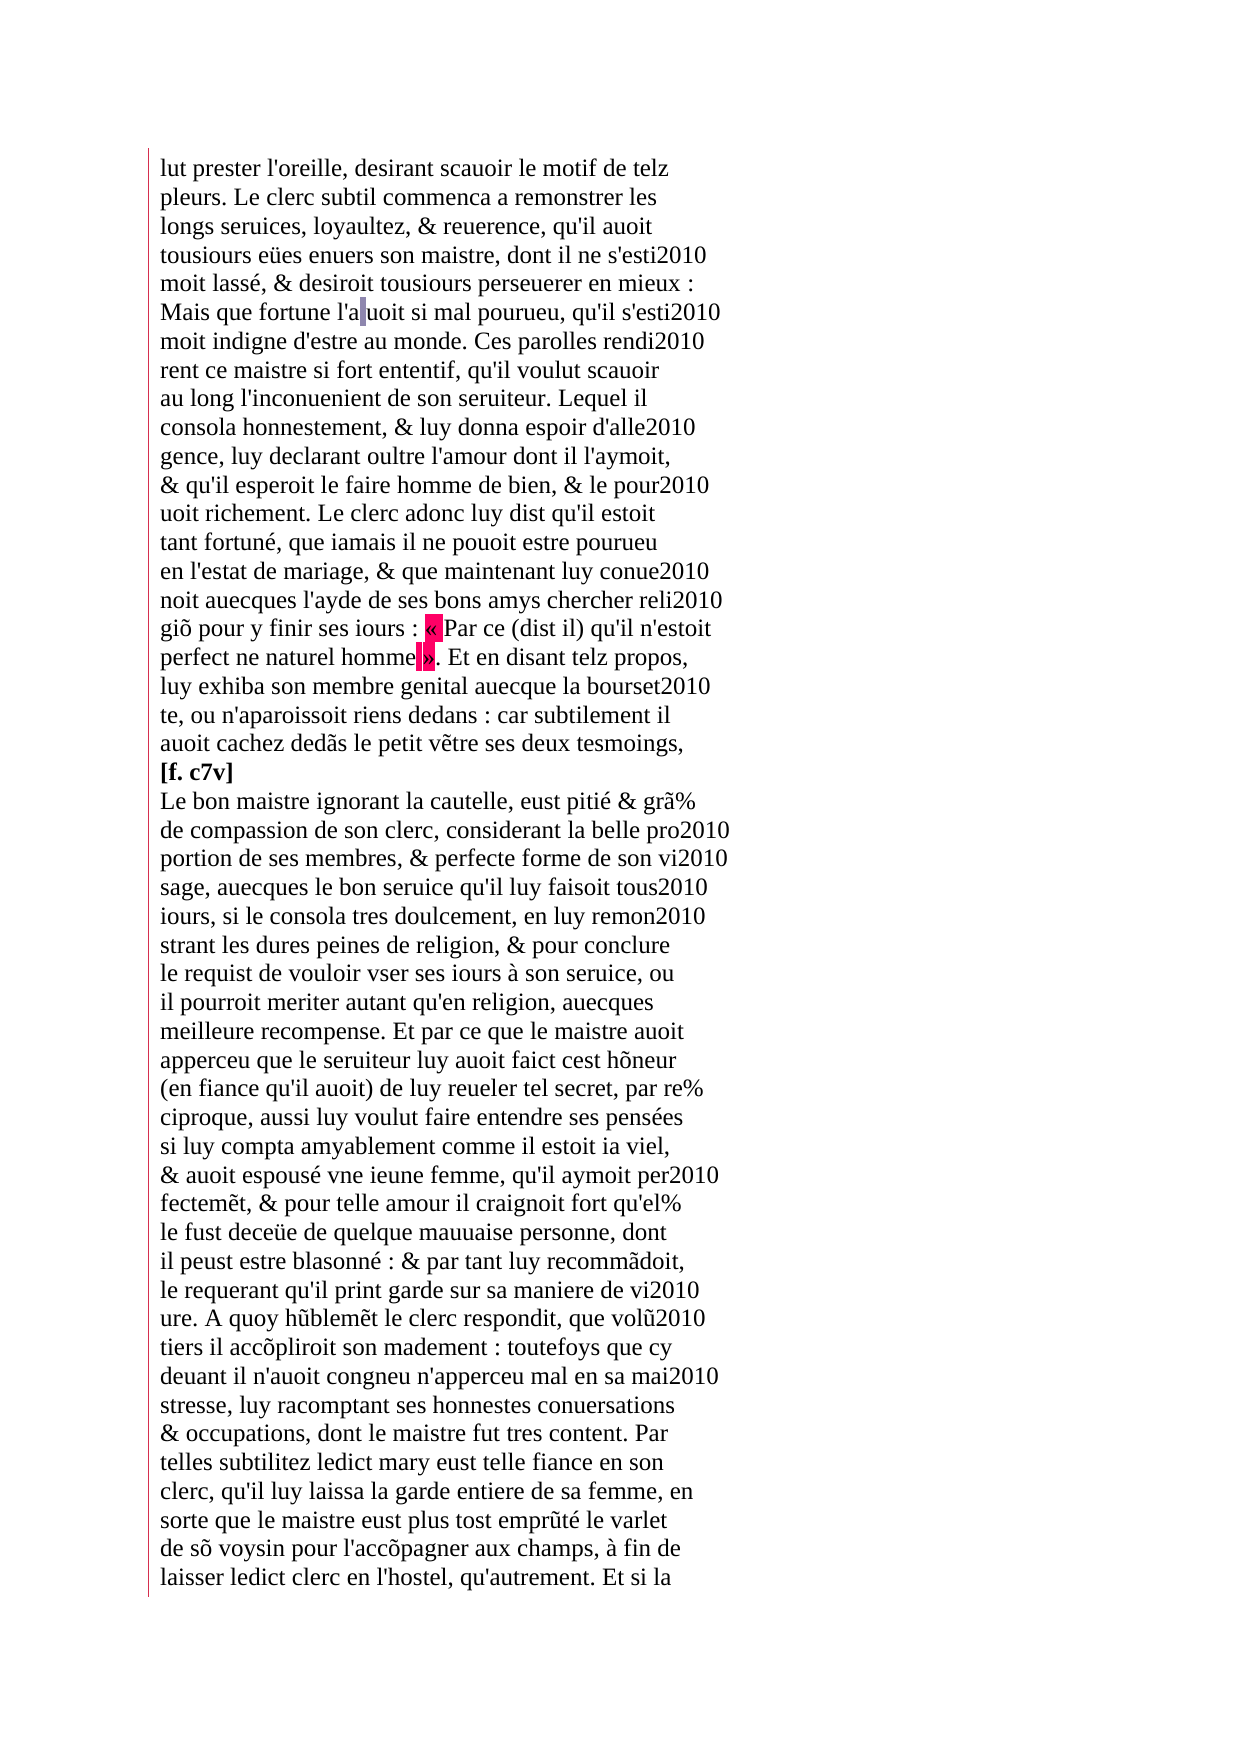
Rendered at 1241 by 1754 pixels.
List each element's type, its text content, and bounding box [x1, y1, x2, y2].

text Le bon maistre ignorant la cautelle, eust pitié & grã% de compassion de son clerc, considerant la belle pro2010 portion de ses membres, & perfecte forme de son vi2010 sage, auecques le bon seruice qu'il luy faisoit tous2010 iours, si le consola tres doulcement, en luy remon2010 strant les dures peines de religion, & pour conclure le requist de vouloir vser ses iours à son seruice, ou il pourroit meriter autant qu'en religion, auecques meilleure recompense. Et par ce que le maistre auoit apperceu que le seruiteur luy auoit faict cest hõneur (en fiance qu'il auoit) de luy reueler tel secret, par re% ciproque, aussi luy voulut faire entendre ses pensées si luy compta amyablement comme il estoit ia viel, & auoit espousé vne ieune femme, qu'il aymoit per2010 fectemẽt, & pour telle amour il craignoit fort qu'el% le fust deceüe de quelque mauuaise personne, dont il peust estre blasonné : & par tant luy recommãdoit, le requerant qu'il print garde sur sa maniere de vi2010 ure. A quoy hũblemẽt le clerc respondit, que volũ2010 tiers il accõpliroit son madement : toutefoys que cy deuant il n'auoit congneu n'apperceu mal en sa mai2010 stresse, luy racomptant ses honnestes conuersations & occupations, dont le maistre fut tres content. Par telles subtilitez ledict mary eust telle fiance en son clerc, qu'il luy laissa la garde entiere de sa femme, en sorte que le maistre eust plus tost emprũté le varlet de sõ voysin pour l'accõpagner aux champs, à fin de laisser ledict clerc en l'hostel, qu'autrement. Et si la [149, 786, 1093, 1597]
text lut prester l'oreille, desirant scauoir le motif de telz pleurs. Le clerc subtil commenca a remonstrer les longs seruices, loyaultez, & reuerence, qu'il auoit tousiours eües enuers son maistre, dont il ne s'esti2010 moit lassé, & desiroit tousiours perseuerer en mieux : Mais que fortune l'a uoit si mal pourueu, qu'il s'esti2010 moit indigne d'estre au monde. Ces parolles rendi2010 rent ce maistre si fort ententif, qu'il voulut scauoir au long l'inconuenient de son seruiteur. Lequel il consola honnestement, & luy donna espoir d'alle2010 gence, luy declarant oultre l'amour dont il l'aymoit, & qu'il esperoit le faire homme de bien, & le pour2010 uoit richement. Le clerc adonc luy dist qu'il estoit tant fortuné, que iamais il ne pouoit estre pourueu en l'estat de mariage, & que maintenant luy conue2010 noit auecques l'ayde de ses bons amys chercher reli2010 giõ pour y finir ses iours : « Par ce (dist il) qu'il n'estoit perfect ne naturel homme ». Et en disant telz propos, luy exhiba son membre genital auecque la bourset2010 te, ou n'aparoissoit riens dedans : car subtilement il auoit cachez dedãs le petit vẽtre ses deux tesmoings, [f. c7v] [149, 148, 1093, 786]
